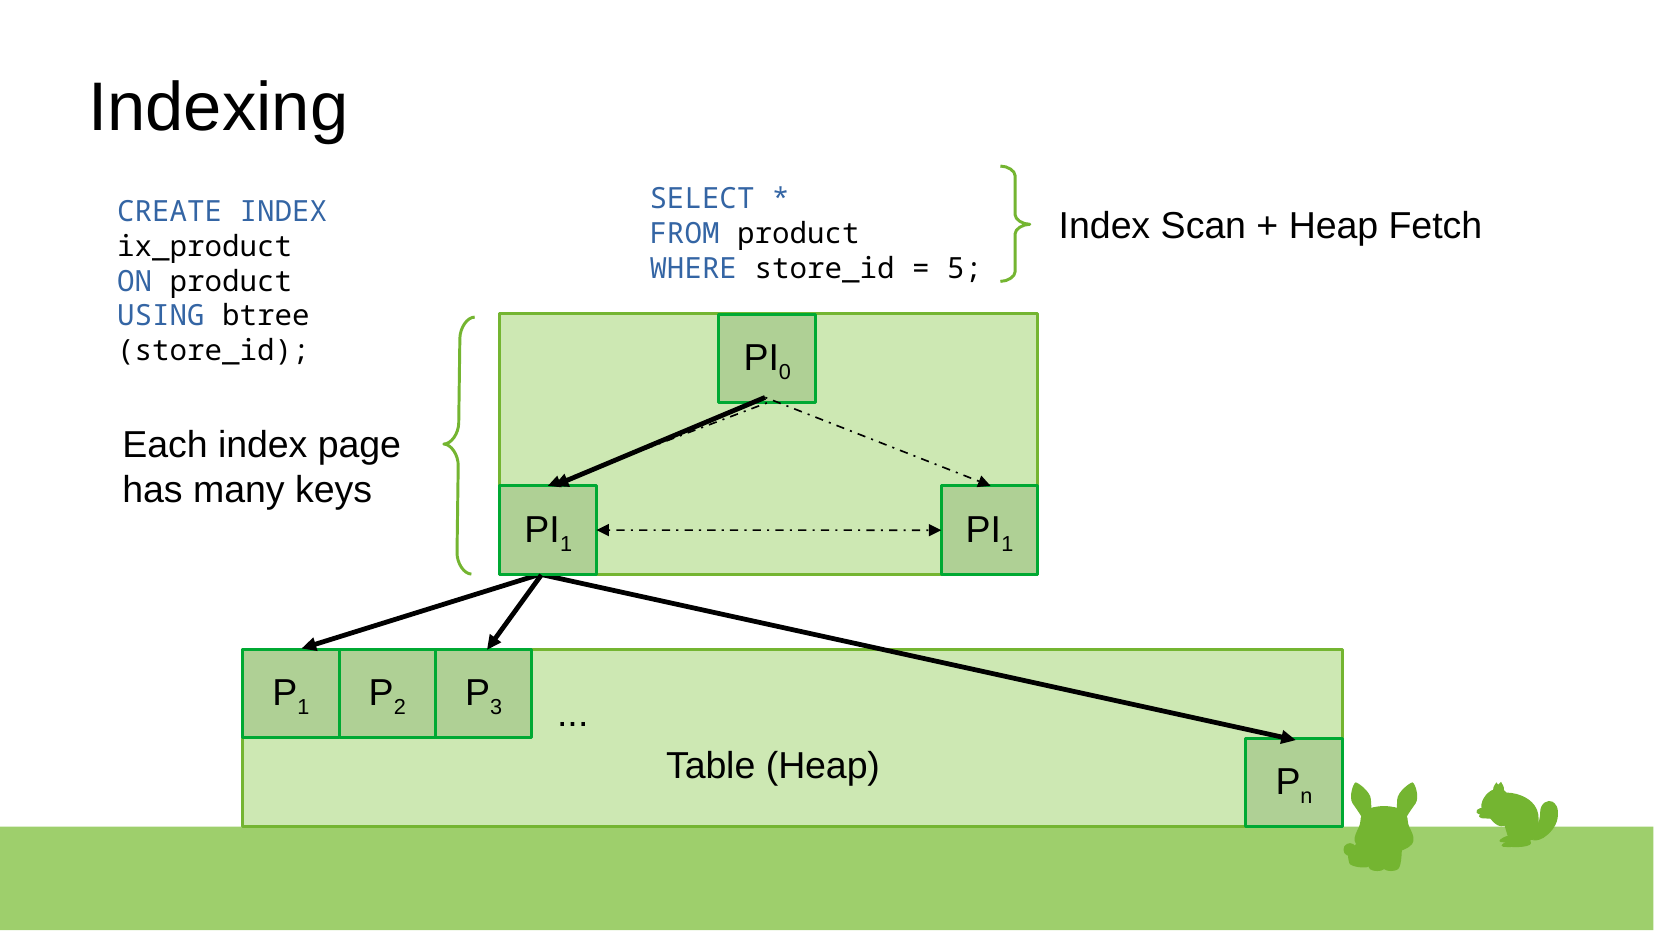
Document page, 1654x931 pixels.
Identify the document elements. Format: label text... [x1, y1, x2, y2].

text_box SELECT * FROM product WHERE store_id = 5; [634, 171, 1051, 288]
text_box [897, 649, 1343, 738]
text_box Indexing [88, 29, 1565, 178]
text_box Table (Heap) [651, 733, 953, 791]
text_box Pn [1245, 738, 1343, 827]
text_box [499, 313, 1038, 575]
text_box ... [542, 681, 631, 741]
text_box PI0 [718, 314, 816, 403]
text_box Each index page has many keys [107, 412, 440, 470]
text_box PI1 [941, 485, 1038, 575]
text_box P3 [436, 649, 532, 738]
text_box CREATE INDEX ix_product ON product USING btree (store_id); [102, 184, 519, 300]
text_box PI1 [499, 485, 597, 575]
text_box P2 [339, 649, 436, 738]
text_box [242, 649, 1270, 827]
text_box Index Scan + Heap Fetch [1043, 193, 1540, 251]
text_box P1 [242, 649, 339, 738]
